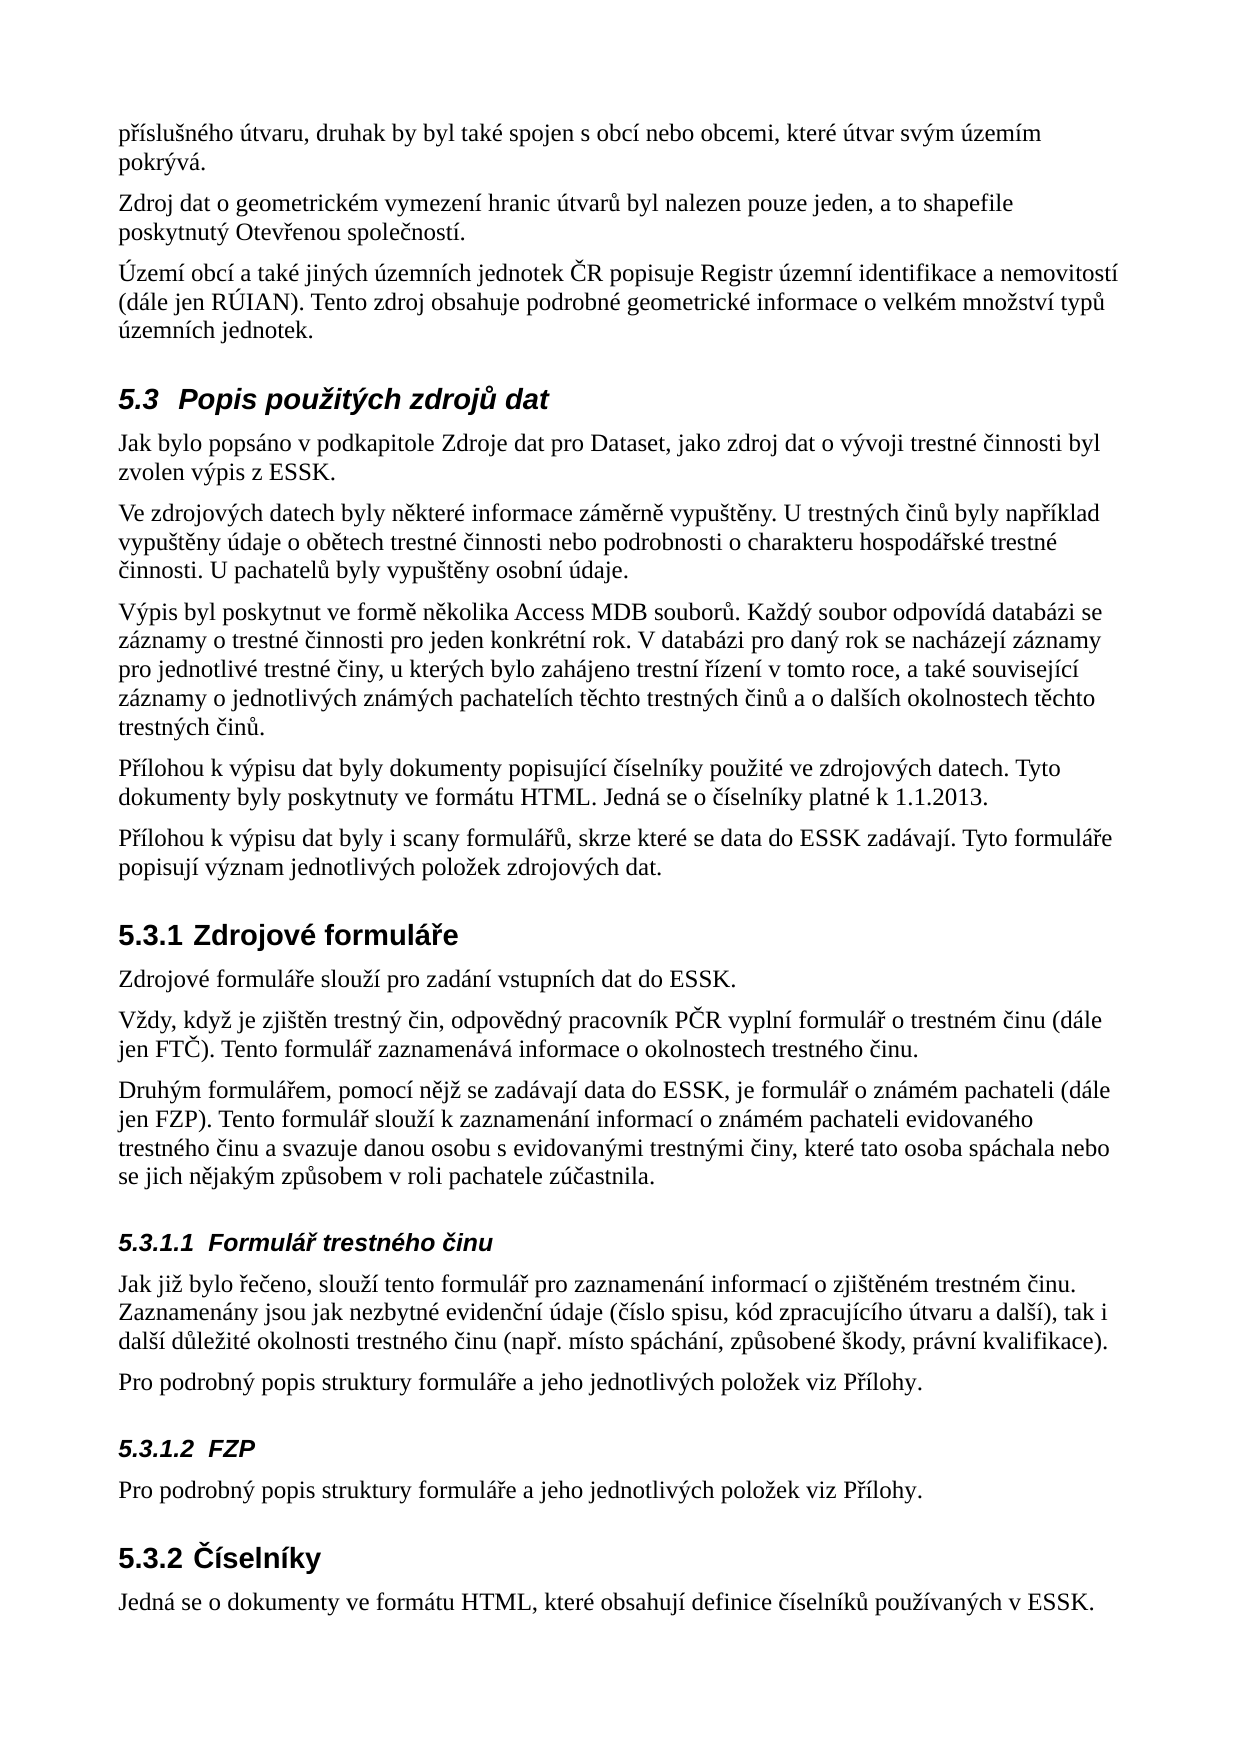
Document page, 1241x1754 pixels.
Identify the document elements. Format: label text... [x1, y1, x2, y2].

text Přílohou k výpisu dat byly dokumenty popisující číselníky použité ve zdrojových datech. Tyto dokumenty byly poskytnuty ve formátu HTML. Jedná se o číselníky platné k 1.1.2013. [118, 753, 1122, 810]
subtitle FZP [118, 1434, 1122, 1462]
subtitle Popis použitých zdrojů dat [118, 382, 1122, 415]
text Ve zdrojových datech byly některé informace záměrně vypuštěny. U trestných činů byly například vypuštěny údaje o obětech trestné činnosti nebo podrobnosti o charakteru hospodářské trestné činnosti. U pachatelů byly vypuštěny osobní údaje. [118, 498, 1122, 584]
text Zdroj dat o geometrickém vymezení hranic útvarů byl nalezen pouze jeden, a to shapefile poskytnutý Otevřenou společností. [118, 188, 1122, 246]
subtitle Zdrojové formuláře [118, 918, 1122, 951]
text Druhým formulářem, pomocí nějž se zadávají data do ESSK, je formulář o známém pachateli (dále jen FZP). Tento formulář slouží k zaznamenání informací o známém pachateli evidovaného trestného činu a svazuje danou osobu s evidovanými trestnými činy, které tato osoba spáchala nebo se jich nějakým způsobem v roli pachatele zúčastnila. [118, 1075, 1122, 1190]
text Jedná se o dokumenty ve formátu HTML, které obsahují definice číselníků používaných v ESSK. [118, 1587, 1122, 1616]
text Jak již bylo řečeno, slouží tento formulář pro zaznamenání informací o zjištěném trestném činu. Zaznamenány jsou jak nezbytné evidenční údaje (číslo spisu, kód zpracujícího útvaru a další), tak i další důležité okolnosti trestného činu (např. místo spáchání, způsobené škody, právní kvalifikace). [118, 1269, 1122, 1355]
text Zdrojové formuláře slouží pro zadání vstupních dat do ESSK. [118, 964, 1122, 993]
text Výpis byl poskytnut ve formě několika Access MDB souborů. Každý soubor odpovídá databázi se záznamy o trestné činnosti pro jeden konkrétní rok. V databázi pro daný rok se nacházejí záznamy pro jednotlivé trestné činy, u kterých bylo zahájeno trestní řízení v tomto roce, a také související záznamy o jednotlivých známých pachatelích těchto trestných činů a o dalších okolnostech těchto trestných činů. [118, 597, 1122, 740]
text Jak bylo popsáno v podkapitole Zdroje dat pro Dataset, jako zdroj dat o vývoji trestné činnosti byl zvolen výpis z ESSK. [118, 428, 1122, 485]
text Přílohou k výpisu dat byly i scany formulářů, skrze které se data do ESSK zadávají. Tyto formuláře popisují význam jednotlivých položek zdrojových dat. [118, 823, 1122, 880]
subtitle Formulář trestného činu [118, 1228, 1122, 1256]
text Pro podrobný popis struktury formuláře a jeho jednotlivých položek viz Přílohy. [118, 1475, 1122, 1503]
subtitle Číselníky [118, 1541, 1122, 1574]
text Území obcí a také jiných územních jednotek ČR popisuje Registr územní identifikace a nemovitostí (dále jen RÚIAN). Tento zdroj obsahuje podrobné geometrické informace o velkém množství typů územních jednotek. [118, 258, 1122, 344]
text Pro podrobný popis struktury formuláře a jeho jednotlivých položek viz Přílohy. [118, 1367, 1122, 1396]
text příslušného útvaru, druhak by byl také spojen s obcí nebo obcemi, které útvar svým územím pokrývá. [118, 118, 1122, 176]
text Vždy, když je zjištěn trestný čin, odpovědný pracovník PČR vyplní formulář o trestném činu (dále jen FTČ). Tento formulář zaznamenává informace o okolnostech trestného činu. [118, 1005, 1122, 1063]
